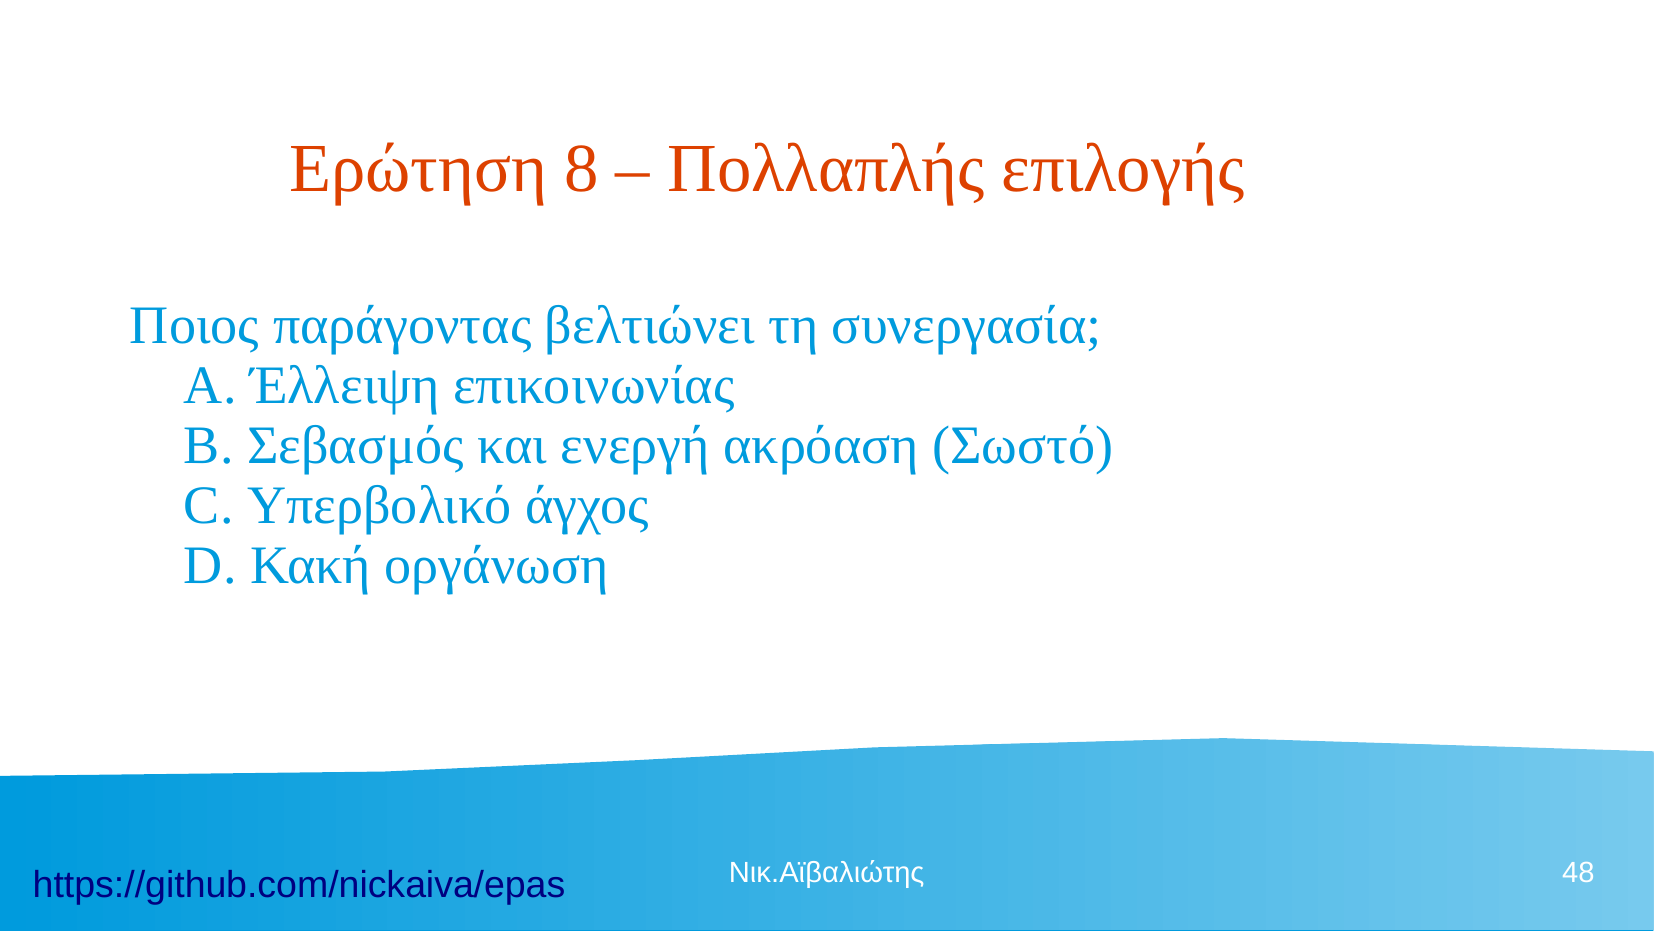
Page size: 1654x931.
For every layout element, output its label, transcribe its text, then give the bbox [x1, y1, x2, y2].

title Ερώτηση 8 – Πολλαπλής επιλογής [29, 118, 1506, 296]
list Ποιος παράγοντας βελτιώνει τη συνεργασία; A. Έλλειψη επικοινωνίας B. Σεβασμός και ενεργή ακρόαση (Σωστό) C. Υπερβολικό άγχος D. Κακή οργάνωση [59, 295, 1595, 739]
